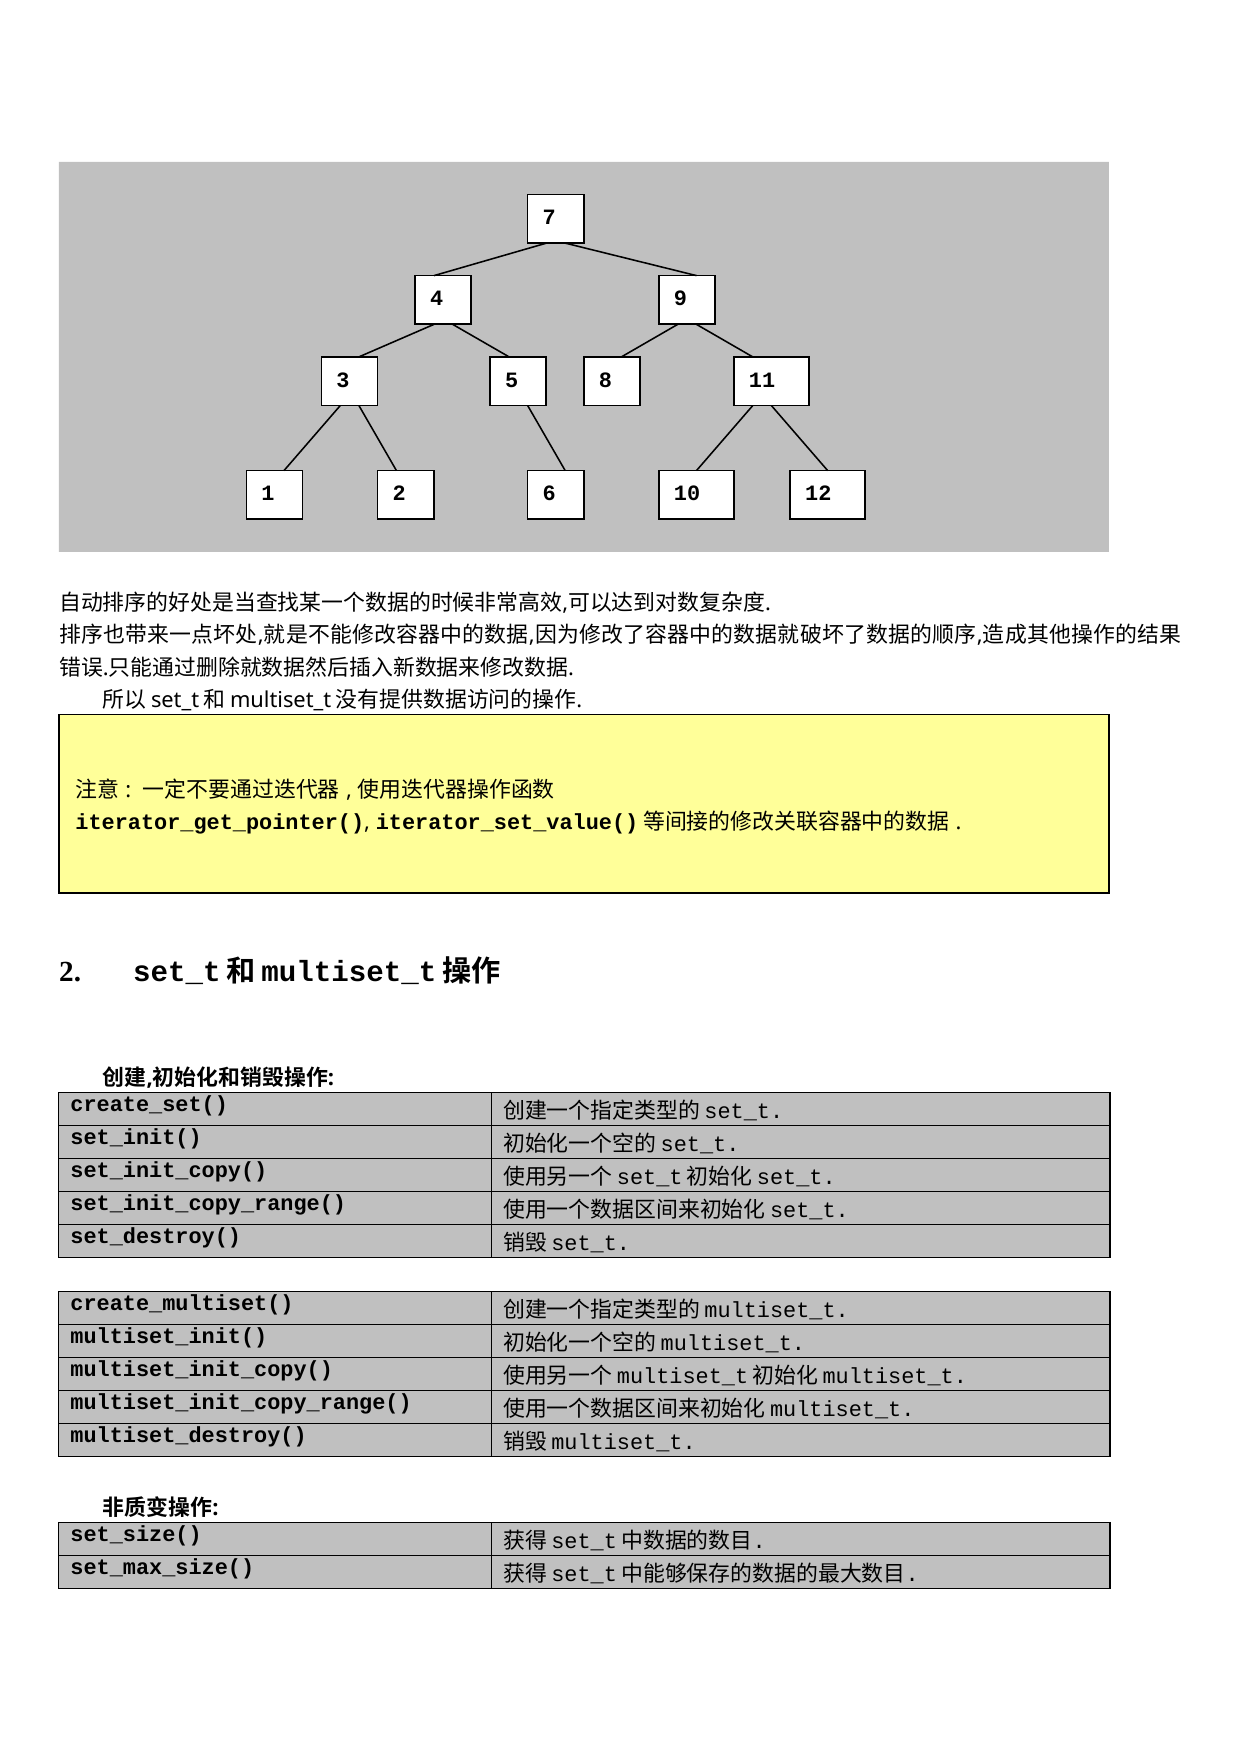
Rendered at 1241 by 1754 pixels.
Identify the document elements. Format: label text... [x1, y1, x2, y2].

table_cell 初始化一个空的set_t. [492, 1126, 1109, 1158]
table_cell multiset_init_copy() [59, 1358, 491, 1390]
table_cell 销毁multiset_t. [492, 1424, 1109, 1456]
table_header 创建一个指定类型的multiset_t. [492, 1292, 1109, 1324]
table_cell multiset_init() [59, 1325, 491, 1357]
table_cell 获得set_t中能够保存的数据的最大数目. [492, 1556, 1109, 1588]
table_cell 使用另一个set_t初始化set_t. [492, 1159, 1109, 1191]
table_cell 使用另一个multiset_t初始化multiset_t. [492, 1358, 1109, 1390]
table_header set_size() [59, 1523, 491, 1555]
table_cell 使用一个数据区间来初始化set_t. [492, 1192, 1109, 1224]
text 排序也带来一点坏处,就是不能修改容器中的数据,因为修改了容器中的数据就破坏了数据的顺序,造成其他操作的结果错误.只能通过删除就数据然后插入新数据来修改数据. [59, 617, 1181, 682]
table_cell set_init_copy_range() [59, 1192, 491, 1224]
table_cell multiset_init_copy_range() [59, 1391, 491, 1423]
table_header 获得set_t中数据的数目. [492, 1523, 1109, 1555]
table_cell 使用一个数据区间来初始化multiset_t. [492, 1391, 1109, 1423]
text 自动排序的好处是当查找某一个数据的时候非常高效,可以达到对数复杂度. [59, 584, 1181, 617]
table_cell 初始化一个空的multiset_t. [492, 1325, 1109, 1357]
table_cell set_init() [59, 1126, 491, 1158]
table_cell 销毁set_t. [492, 1225, 1109, 1257]
text 非质变操作: [59, 1489, 1181, 1522]
table_cell set_destroy() [59, 1225, 491, 1257]
table_header create_multiset() [59, 1292, 491, 1324]
table_cell set_init_copy() [59, 1159, 491, 1191]
subtitle set_t和multiset_t操作 [59, 936, 1181, 1001]
table_cell set_max_size() [59, 1556, 491, 1588]
text 创建,初始化和销毁操作: [59, 1059, 1181, 1092]
text 所以set_t和multiset_t没有提供数据访问的操作. [59, 682, 1181, 714]
table_cell multiset_destroy() [59, 1424, 491, 1456]
table_header 创建一个指定类型的set_t. [492, 1093, 1109, 1125]
table_header create_set() [59, 1093, 491, 1125]
